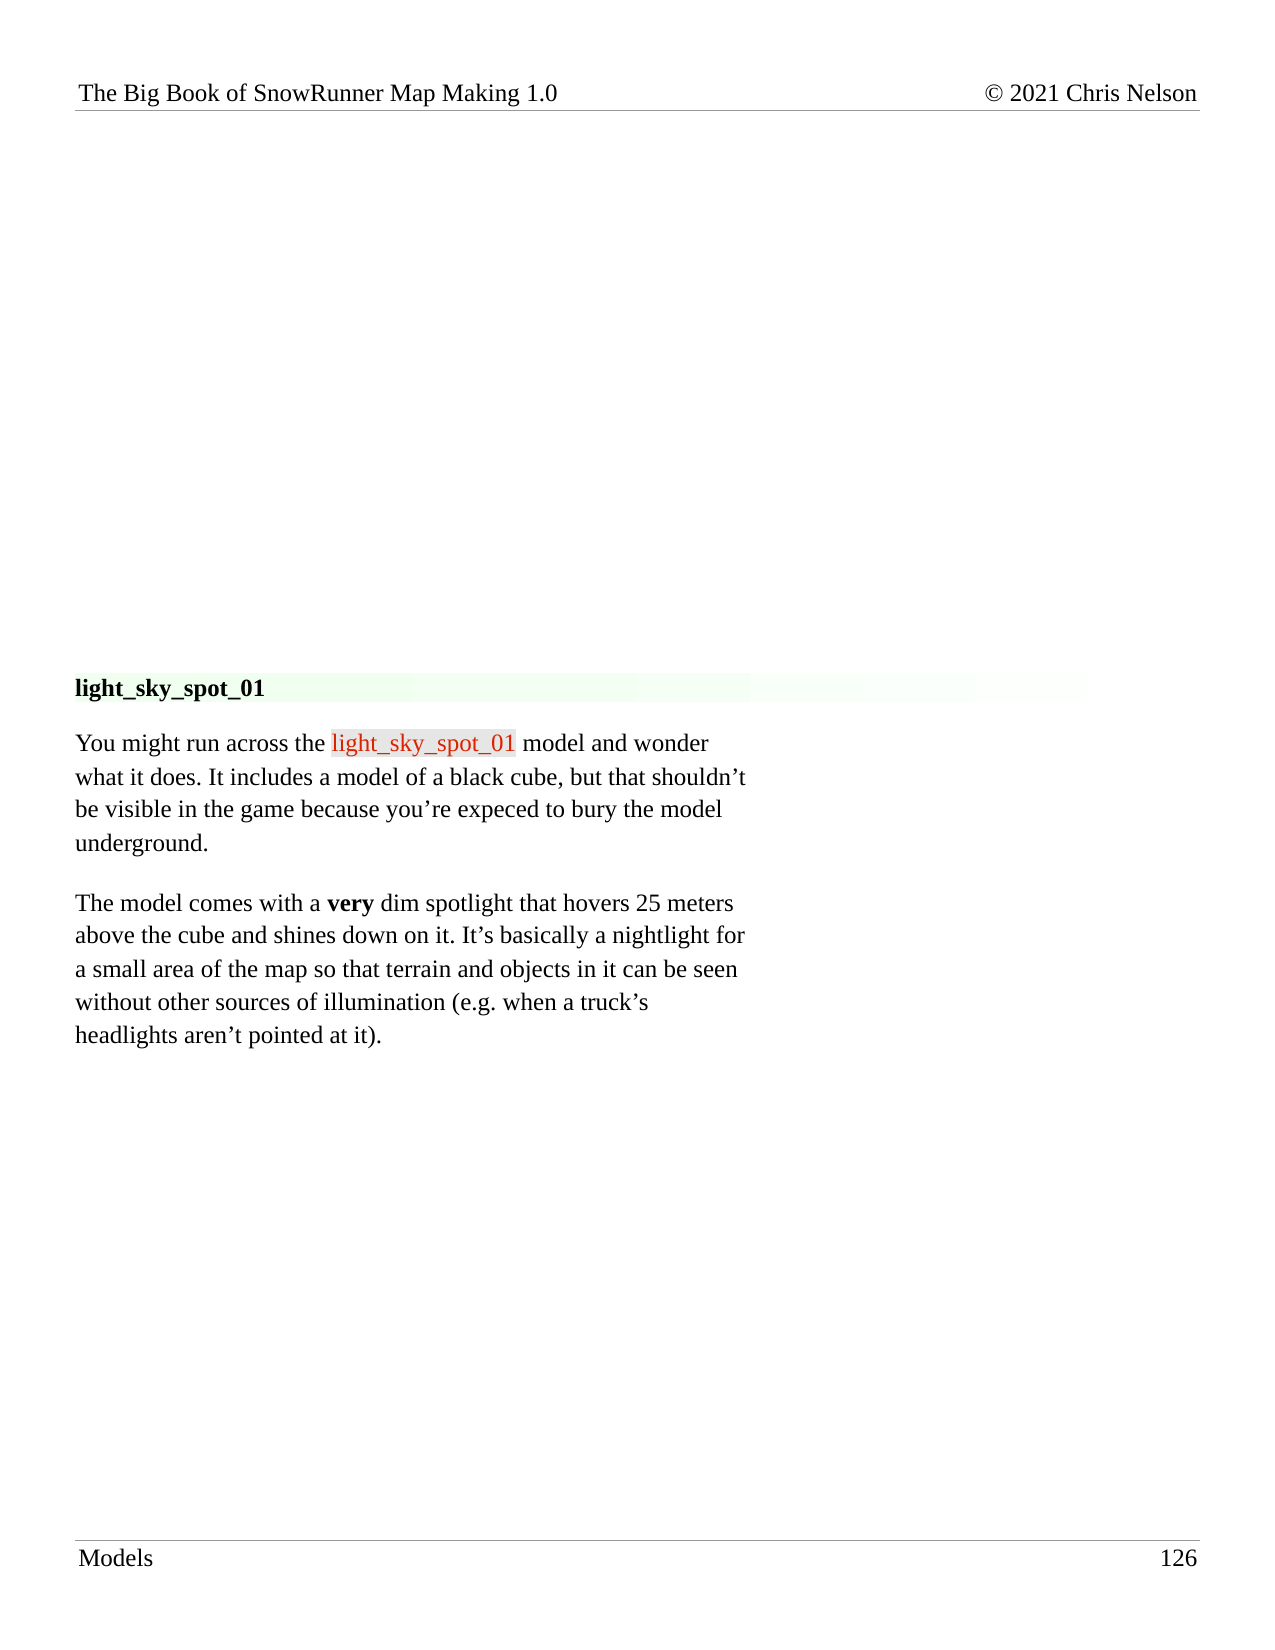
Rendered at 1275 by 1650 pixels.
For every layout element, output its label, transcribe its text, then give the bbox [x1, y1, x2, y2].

text The model comes with a very dim spotlight that hovers 25 meters above the cube and shines down on it. It’s basically a nightlight for a small area of the map so that terrain and objects in it can be seen without other sources of illumination (e.g. when a truck’s headlights aren’t pointed at it). [75, 888, 1200, 1048]
text You might run across the light_sky_spot_01 model and wonder what it does. It includes a model of a black cube, but that shouldn’t be visible in the game because you’re expeced to bury the model underground. [75, 728, 1200, 856]
subtitle light_sky_spot_01 [75, 673, 1200, 702]
